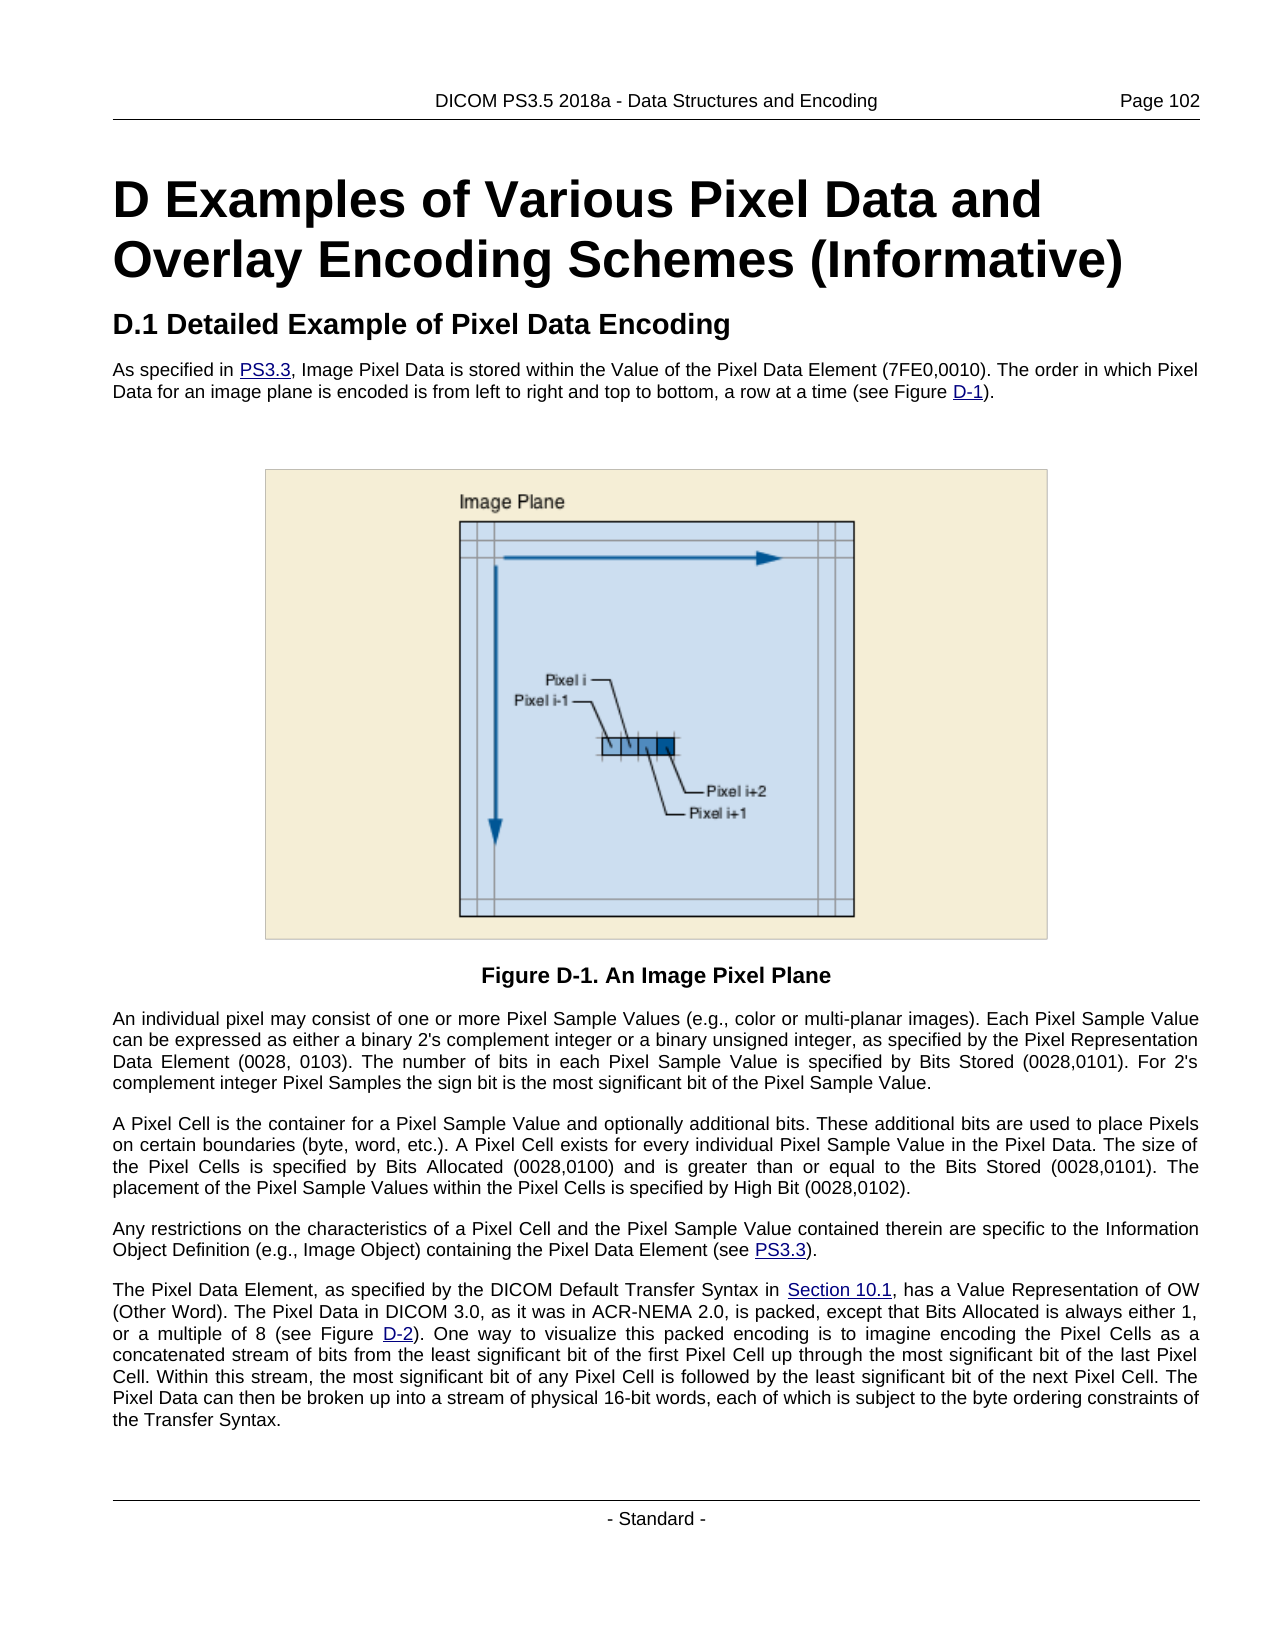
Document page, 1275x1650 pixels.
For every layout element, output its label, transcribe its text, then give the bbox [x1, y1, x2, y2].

text As specified in PS3.3, Image Pixel Data is stored within the Value of the Pixel Data Element (7FE0,0010). The order in which Pixel Data for an image plane is encoded is from left to right and top to bottom, a row at a time (see Figure D-1). [112, 359, 1200, 402]
text D Examples of Various Pixel Data and Overlay Encoding Schemes (Informative) [112, 169, 1200, 288]
text Figure D-1. An Image Pixel Plane [112, 963, 1200, 988]
text Any restrictions on the characteristics of a Pixel Cell and the Pixel Sample Value contained therein are specific to the Information Object Definition (e.g., Image Object) containing the Pixel Data Element (see PS3.3). [112, 1217, 1200, 1260]
picture [264, 468, 1049, 941]
text D.1 Detailed Example of Pixel Data Encoding [112, 307, 1200, 340]
text An individual pixel may consist of one or more Pixel Sample Values (e.g., color or multi-planar images). Each Pixel Sample Value can be expressed as either a binary 2's complement integer or a binary unsigned integer, as specified by the Pixel Representation Data Element (0028, 0103). The number of bits in each Pixel Sample Value is specified by Bits Stored (0028,0101). For 2's complement integer Pixel Samples the sign bit is the most significant bit of the Pixel Sample Value. [112, 1007, 1200, 1093]
text The Pixel Data Element, as specified by the DICOM Default Transfer Syntax in Section 10.1, has a Value Representation of OW (Other Word). The Pixel Data in DICOM 3.0, as it was in ACR-NEMA 2.0, is packed, except that Bits Allocated is always either 1, or a multiple of 8 (see Figure D-2). One way to visualize this packed encoding is to imagine encoding the Pixel Cells as a concatenated stream of bits from the least significant bit of the first Pixel Cell up through the most significant bit of the last Pixel Cell. Within this stream, the most significant bit of any Pixel Cell is followed by the least significant bit of the next Pixel Cell. The Pixel Data can then be broken up into a stream of physical 16-bit words, each of which is subject to the byte ordering constraints of the Transfer Syntax. [112, 1279, 1200, 1430]
text A Pixel Cell is the container for a Pixel Sample Value and optionally additional bits. These additional bits are used to place Pixels on certain boundaries (byte, word, etc.). A Pixel Cell exists for every individual Pixel Sample Value in the Pixel Data. The size of the Pixel Cells is specified by Bits Allocated (0028,0100) and is greater than or equal to the Bits Stored (0028,0101). The placement of the Pixel Sample Values within the Pixel Cells is specified by High Bit (0028,0102). [112, 1112, 1200, 1198]
